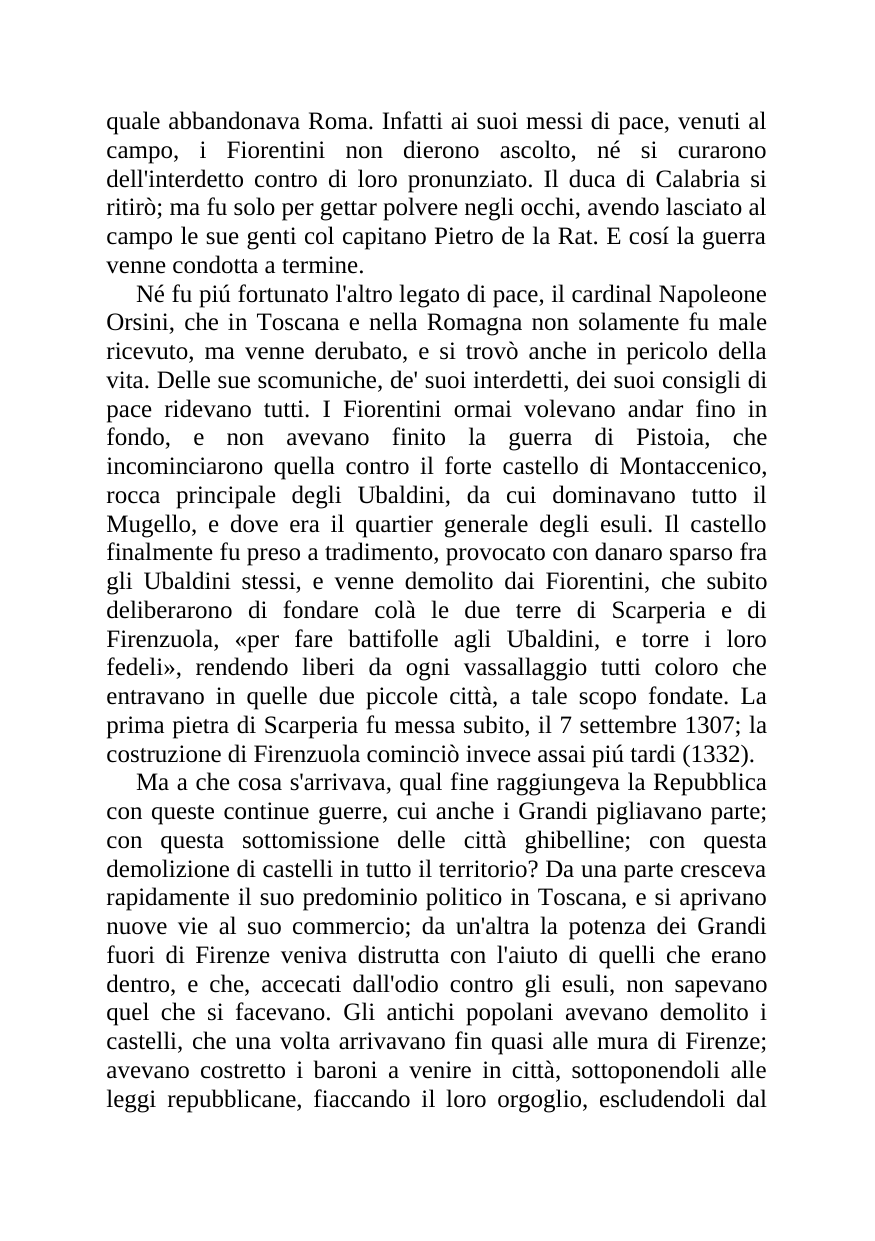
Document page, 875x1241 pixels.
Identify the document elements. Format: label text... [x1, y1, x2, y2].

text Ma a che cosa s'arrivava, qual fine raggiungeva la Repubblica con queste continue guerre, cui anche i Grandi pigliavano parte; con questa sottomissione delle città ghibelline; con questa demolizione di castelli in tutto il territorio? Da una parte cresceva rapidamente il suo predominio politico in Toscana, e si aprivano nuove vie al suo commercio; da un'altra la potenza dei Grandi fuori di Firenze veniva distrutta con l'aiuto di quelli che erano dentro, e che, accecati dall'odio contro gli esuli, non sapevano quel che si facevano. Gli antichi popolani avevano demolito i castelli, che una volta arrivavano fin quasi alle mura di Firenze; avevano costretto i baroni a venire in città, sottoponendoli alle leggi repubblicane, fiaccando il loro orgoglio, escludendoli dal [106, 767, 768, 1112]
text quale abbandonava Roma. Infatti ai suoi messi di pace, venuti al campo, i Fiorentini non dierono ascolto, né si curarono dell'interdetto contro di loro pronunziato. Il duca di Calabria si ritirò; ma fu solo per gettar polvere negli occhi, avendo lasciato al campo le sue genti col capitano Pietro de la Rat. E cosí la guerra venne condotta a termine. [106, 106, 768, 279]
text Né fu piú fortunato l'altro legato di pace, il cardinal Napoleone Orsini, che in Toscana e nella Romagna non solamente fu male ricevuto, ma venne derubato, e si trovò anche in pericolo della vita. Delle sue scomuniche, de' suoi interdetti, dei suoi consigli di pace ridevano tutti. I Fiorentini ormai volevano andar fino in fondo, e non avevano finito la guerra di Pistoia, che incominciarono quella contro il forte castello di Montaccenico, rocca principale degli Ubaldini, da cui dominavano tutto il Mugello, e dove era il quartier generale degli esuli. Il castello finalmente fu preso a tradimento, provocato con danaro sparso fra gli Ubaldini stessi, e venne demolito dai Fiorentini, che subito deliberarono di fondare colà le due terre di Scarperia e di Firenzuola, «per fare battifolle agli Ubaldini, e torre i loro fedeli», rendendo liberi da ogni vassallaggio tutti coloro che entravano in quelle due piccole città, a tale scopo fondate. La prima pietra di Scarperia fu messa subito, il 7 settembre 1307; la costruzione di Firenzuola cominciò invece assai piú tardi (1332). [106, 279, 768, 767]
